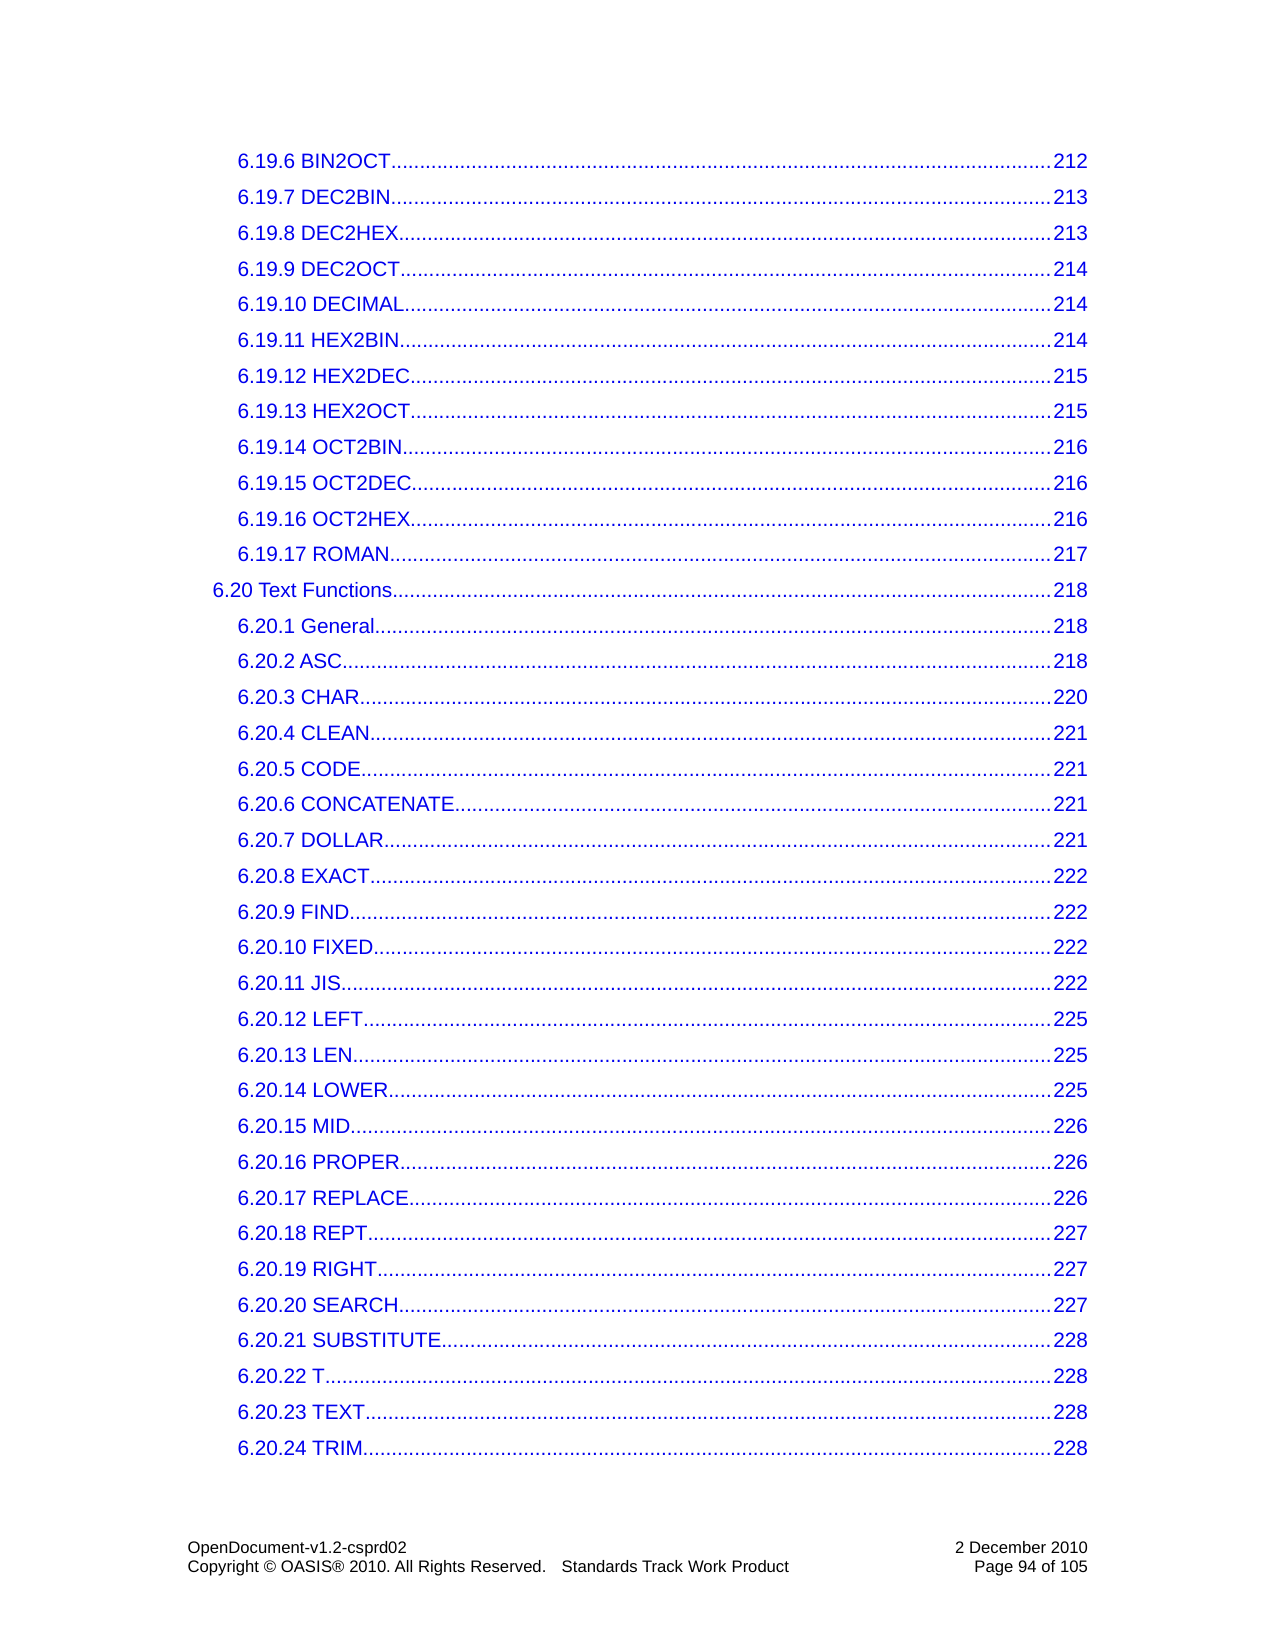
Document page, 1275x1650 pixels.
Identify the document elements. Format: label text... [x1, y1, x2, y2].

text 6.20.6 CONCATENATE 221 [237, 793, 1088, 816]
text 6.20.16 PROPER 226 [237, 1150, 1088, 1174]
text 6.20.3 CHAR 220 [237, 686, 1088, 709]
text 6.20.12 LEFT 225 [237, 1007, 1088, 1031]
text 6.19.11 HEX2BIN 214 [237, 329, 1088, 352]
text 6.20.8 EXACT 222 [237, 864, 1088, 888]
text 6.20.24 TRIM 228 [237, 1436, 1088, 1459]
text 6.20.11 JIS 222 [237, 972, 1088, 995]
text 6.20.1 General 218 [237, 614, 1088, 638]
text 6.19.13 HEX2OCT 215 [237, 400, 1088, 423]
text 6.20.15 MID 226 [237, 1115, 1088, 1138]
text 6.20.22 T 228 [237, 1365, 1088, 1388]
text 6.20.5 CODE 221 [237, 757, 1088, 781]
text 6.19.16 OCT2HEX 216 [237, 507, 1088, 531]
text 6.20.13 LEN 225 [237, 1043, 1088, 1066]
text 6.20.9 FIND 222 [237, 900, 1088, 923]
text 6.20.23 TEXT 228 [237, 1401, 1088, 1424]
text 6.19.10 DECIMAL 214 [237, 293, 1088, 316]
text 6.20.4 CLEAN 221 [237, 722, 1088, 745]
text 6.20.20 SEARCH 227 [237, 1293, 1088, 1317]
text 6.19.7 DEC2BIN 213 [237, 186, 1088, 209]
text 6.19.14 OCT2BIN 216 [237, 436, 1088, 459]
text 6.19.9 DEC2OCT 214 [237, 257, 1088, 280]
text 6.20.19 RIGHT 227 [237, 1258, 1088, 1281]
text 6.19.6 BIN2OCT 212 [237, 150, 1088, 173]
text 6.20 Text Functions 218 [212, 579, 1088, 602]
text 6.20.21 SUBSTITUTE 228 [237, 1329, 1088, 1352]
text 6.19.17 ROMAN 217 [237, 543, 1088, 566]
text 6.20.18 REPT 227 [237, 1222, 1088, 1245]
text 6.20.2 ASC 218 [237, 650, 1088, 673]
text 6.20.14 LOWER 225 [237, 1079, 1088, 1102]
text 6.19.15 OCT2DEC 216 [237, 472, 1088, 495]
text 6.20.10 FIXED 222 [237, 936, 1088, 959]
text 6.19.12 HEX2DEC 215 [237, 364, 1088, 388]
text 6.20.7 DOLLAR 221 [237, 829, 1088, 852]
text 6.19.8 DEC2HEX 213 [237, 221, 1088, 245]
text 6.20.17 REPLACE 226 [237, 1186, 1088, 1209]
